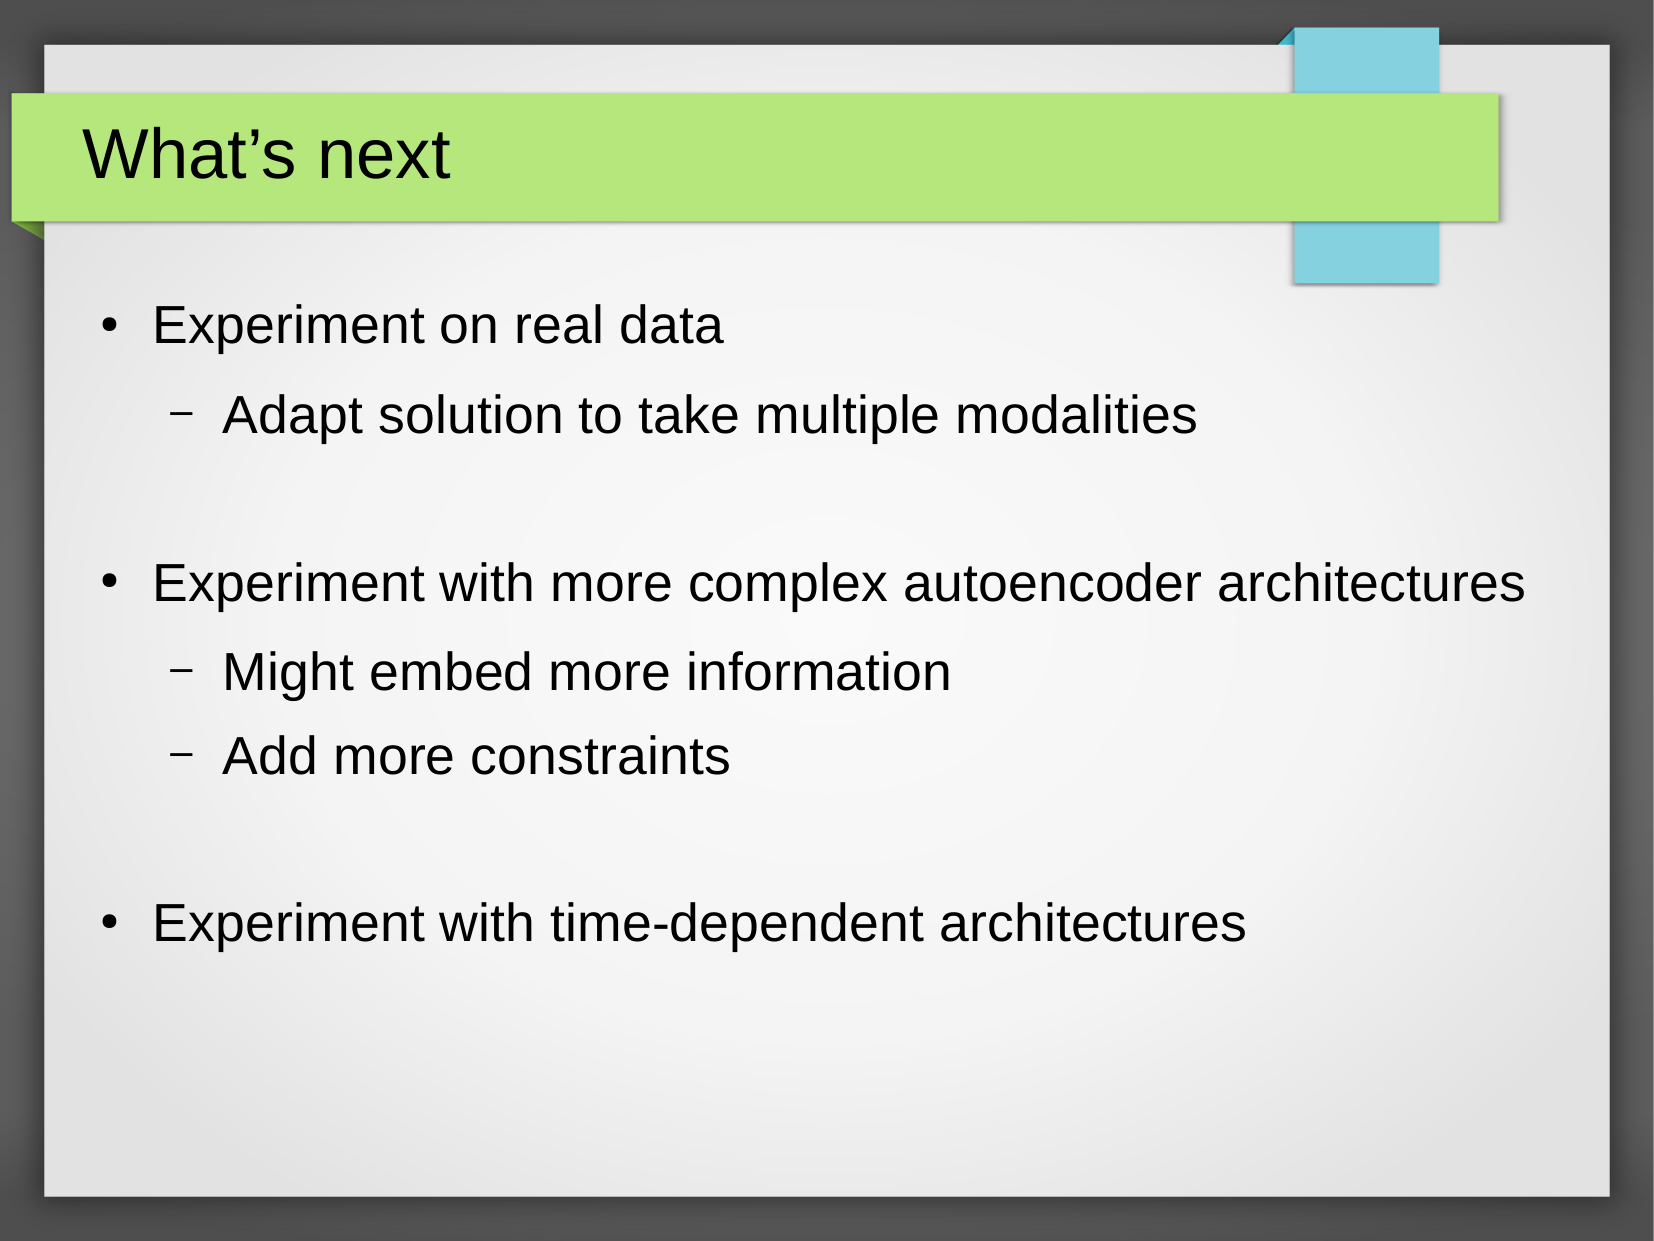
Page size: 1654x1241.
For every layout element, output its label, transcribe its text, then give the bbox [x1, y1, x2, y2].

title What’s next [82, 94, 1264, 213]
list Experiment on real data Adapt solution to take multiple modalities Experiment with more complex autoencoder architectures Might embed more information Add more constraints Experiment with time-dependent architectures [82, 295, 1571, 1015]
picture [0, 0, 1654, 1241]
